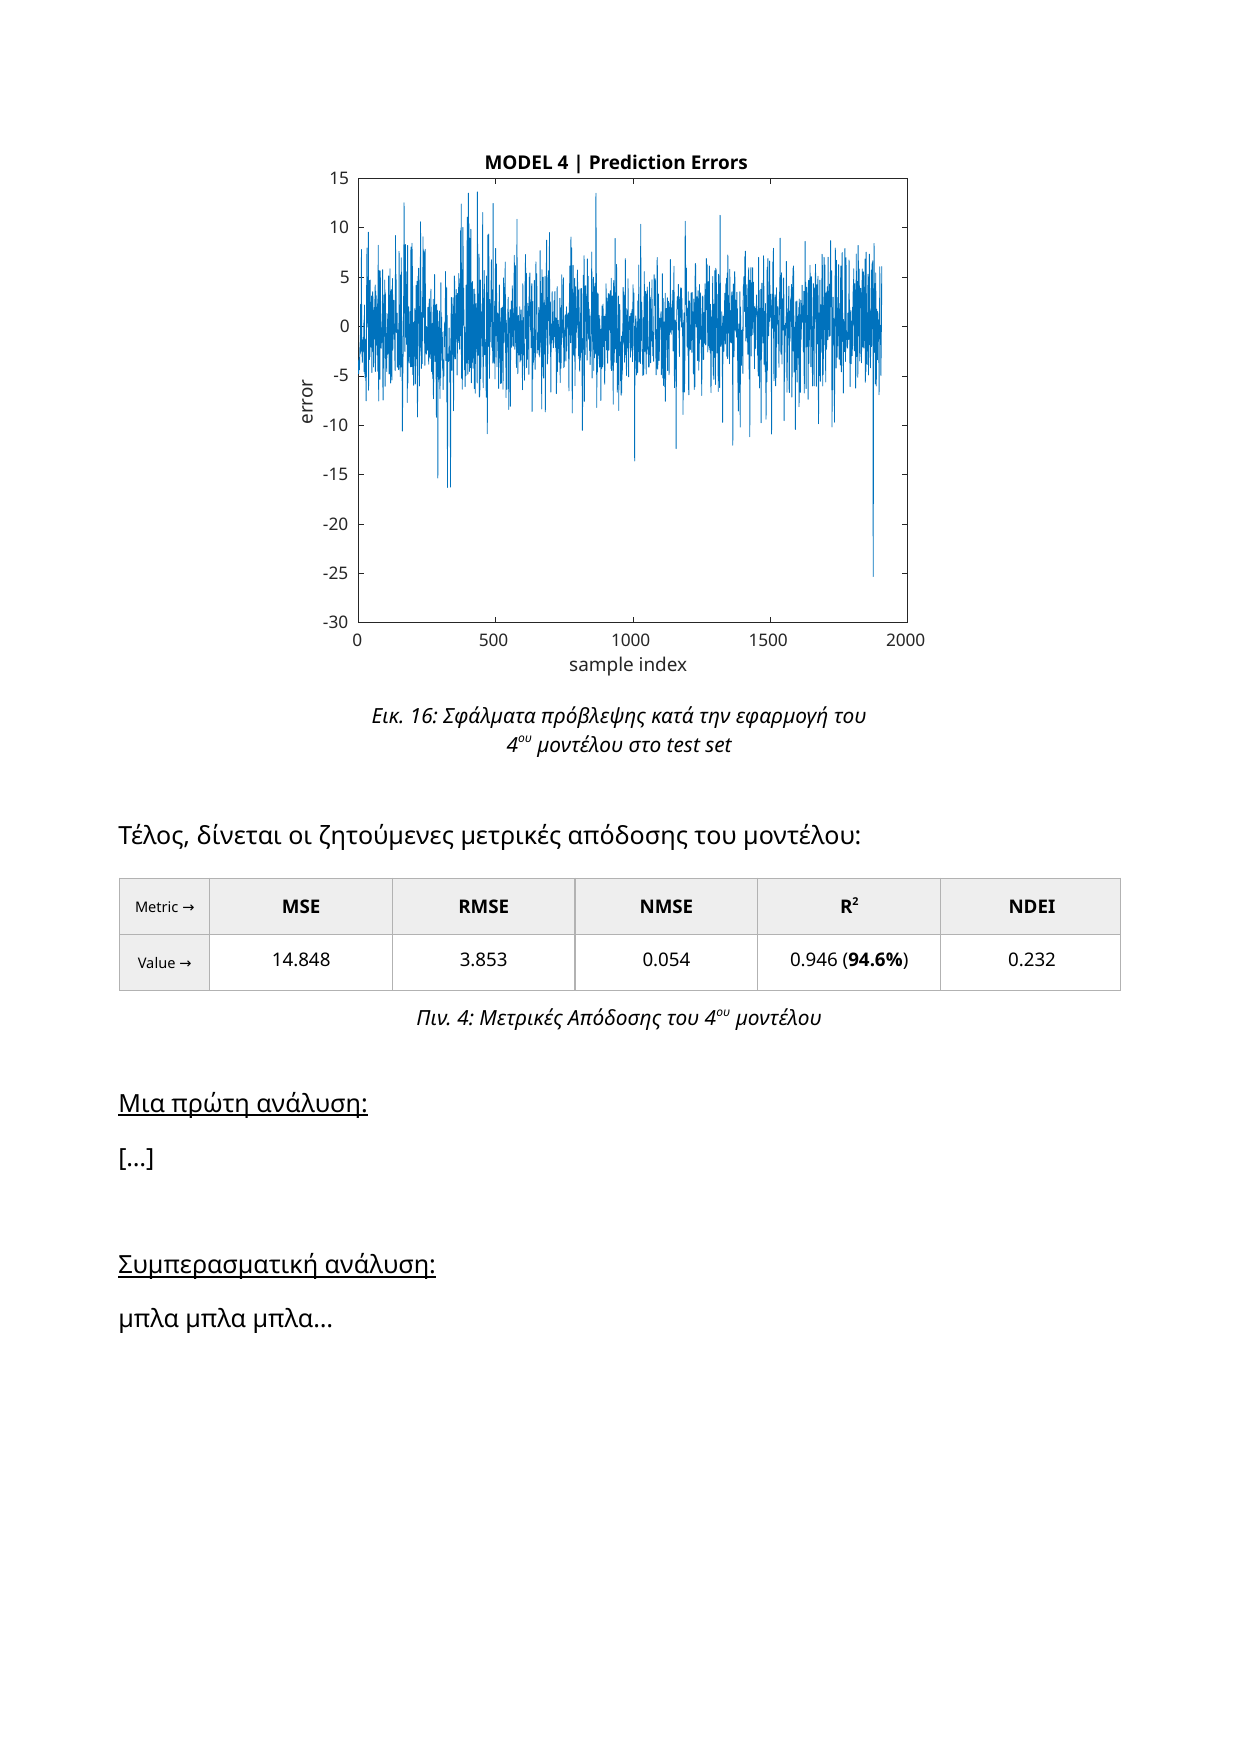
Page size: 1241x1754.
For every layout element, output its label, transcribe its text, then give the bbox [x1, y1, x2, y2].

table_header [118, 872, 1122, 1032]
table_cell 14.848 [210, 935, 392, 990]
table_header Metric → [120, 879, 209, 934]
table_cell 0.232 [941, 935, 1120, 990]
table_cell [118, 118, 1122, 764]
text […] [118, 1139, 1122, 1173]
table_header RMSE [393, 879, 574, 934]
table_header MSE [210, 879, 392, 934]
text Μια πρώτη ανάλυση: [118, 1086, 1122, 1120]
table_header R2 [758, 879, 940, 934]
table_cell 0.054 [576, 935, 757, 990]
table_cell Value → [120, 935, 209, 990]
text Συμπερασματική ανάλυση: [118, 1247, 1122, 1281]
table_header NDEI [941, 879, 1120, 934]
text μπλα μπλα μπλα… [118, 1301, 1122, 1335]
table_header NMSE [576, 879, 757, 934]
text Τέλος, δίνεται οι ζητούμενες μετρικές απόδοσης του μοντέλου: [118, 818, 1122, 852]
table_cell 3.853 [393, 935, 574, 990]
table_cell 0.946 (94.6%) [758, 935, 940, 990]
